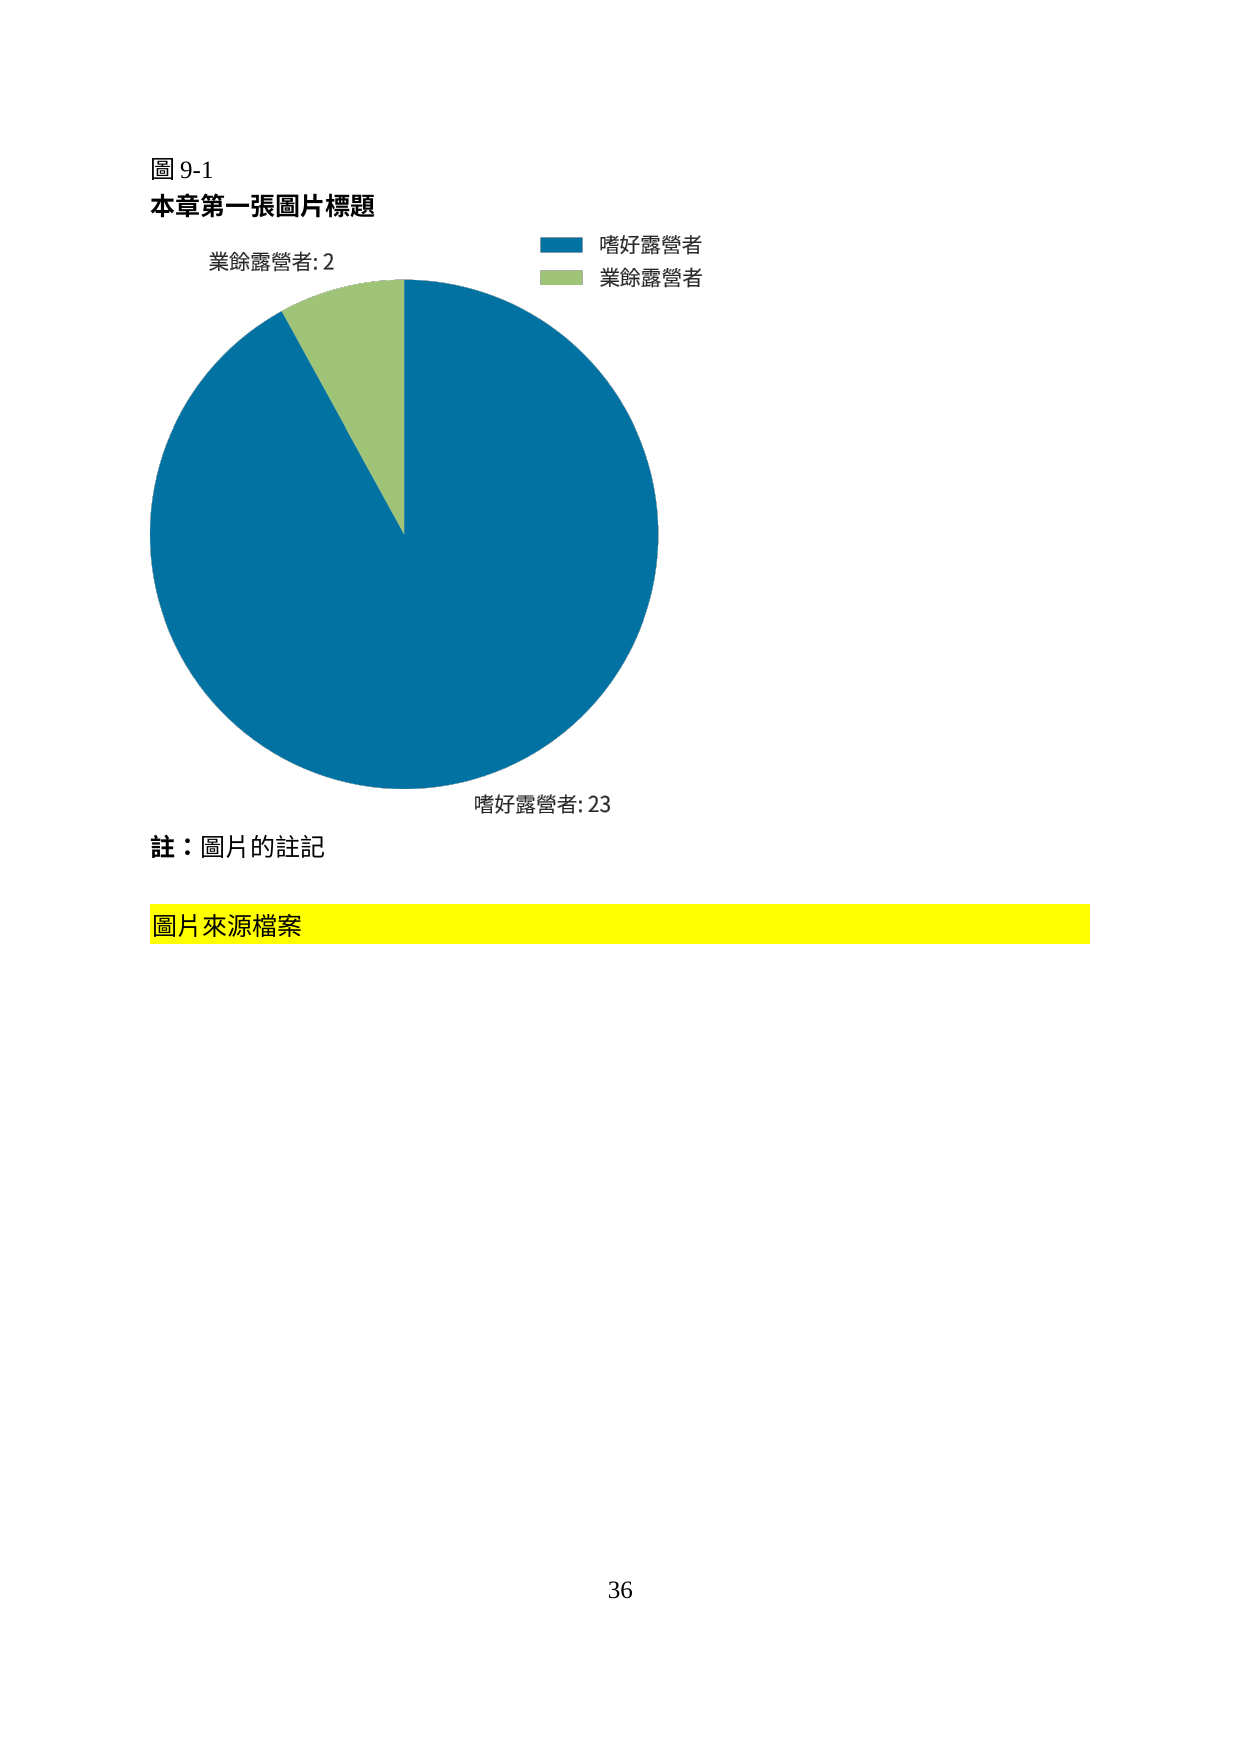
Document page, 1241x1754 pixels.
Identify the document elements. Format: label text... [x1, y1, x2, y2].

picture [150, 235, 702, 814]
text 圖9-1 本章第一張圖片標題 [150, 150, 1090, 222]
text 圖片來源檔案 [150, 904, 1090, 944]
text 註：圖片的註記 [150, 828, 1090, 864]
